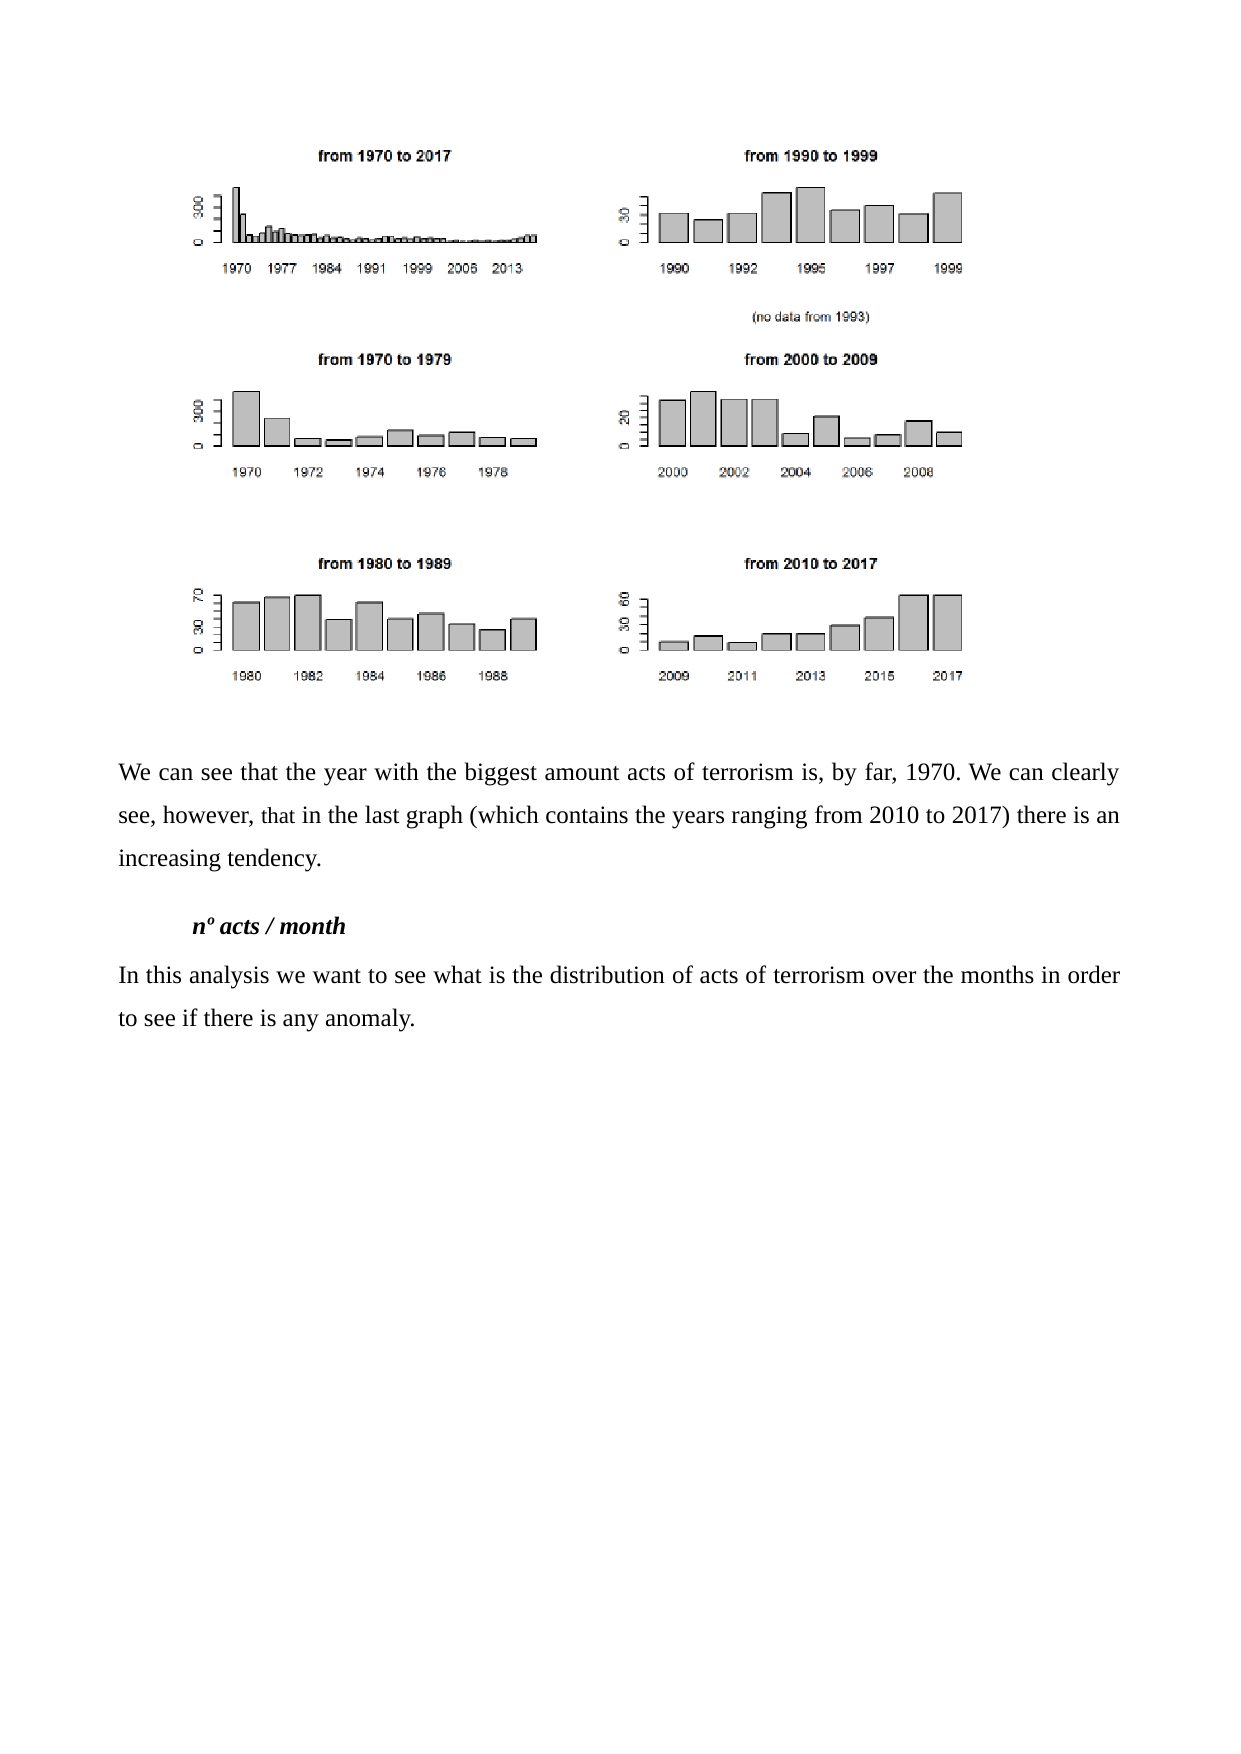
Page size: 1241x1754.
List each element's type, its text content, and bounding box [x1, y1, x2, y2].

text We can see that the year with the biggest amount acts of terrorism is, by far, 1970. We can clearly see, however, that in the last graph (which contains the years ranging from 2010 to 2017) there is an increasing tendency. [118, 757, 1122, 872]
subtitle nº acts / month [118, 911, 1122, 939]
table_header [119, 1048, 1122, 1074]
table_header [119, 119, 129, 708]
picture [129, 119, 1122, 709]
text In this analysis we want to see what is the distribution of acts of terrorism over the months in order to see if there is any anomaly. [118, 960, 1122, 1032]
table_header [119, 709, 1122, 735]
